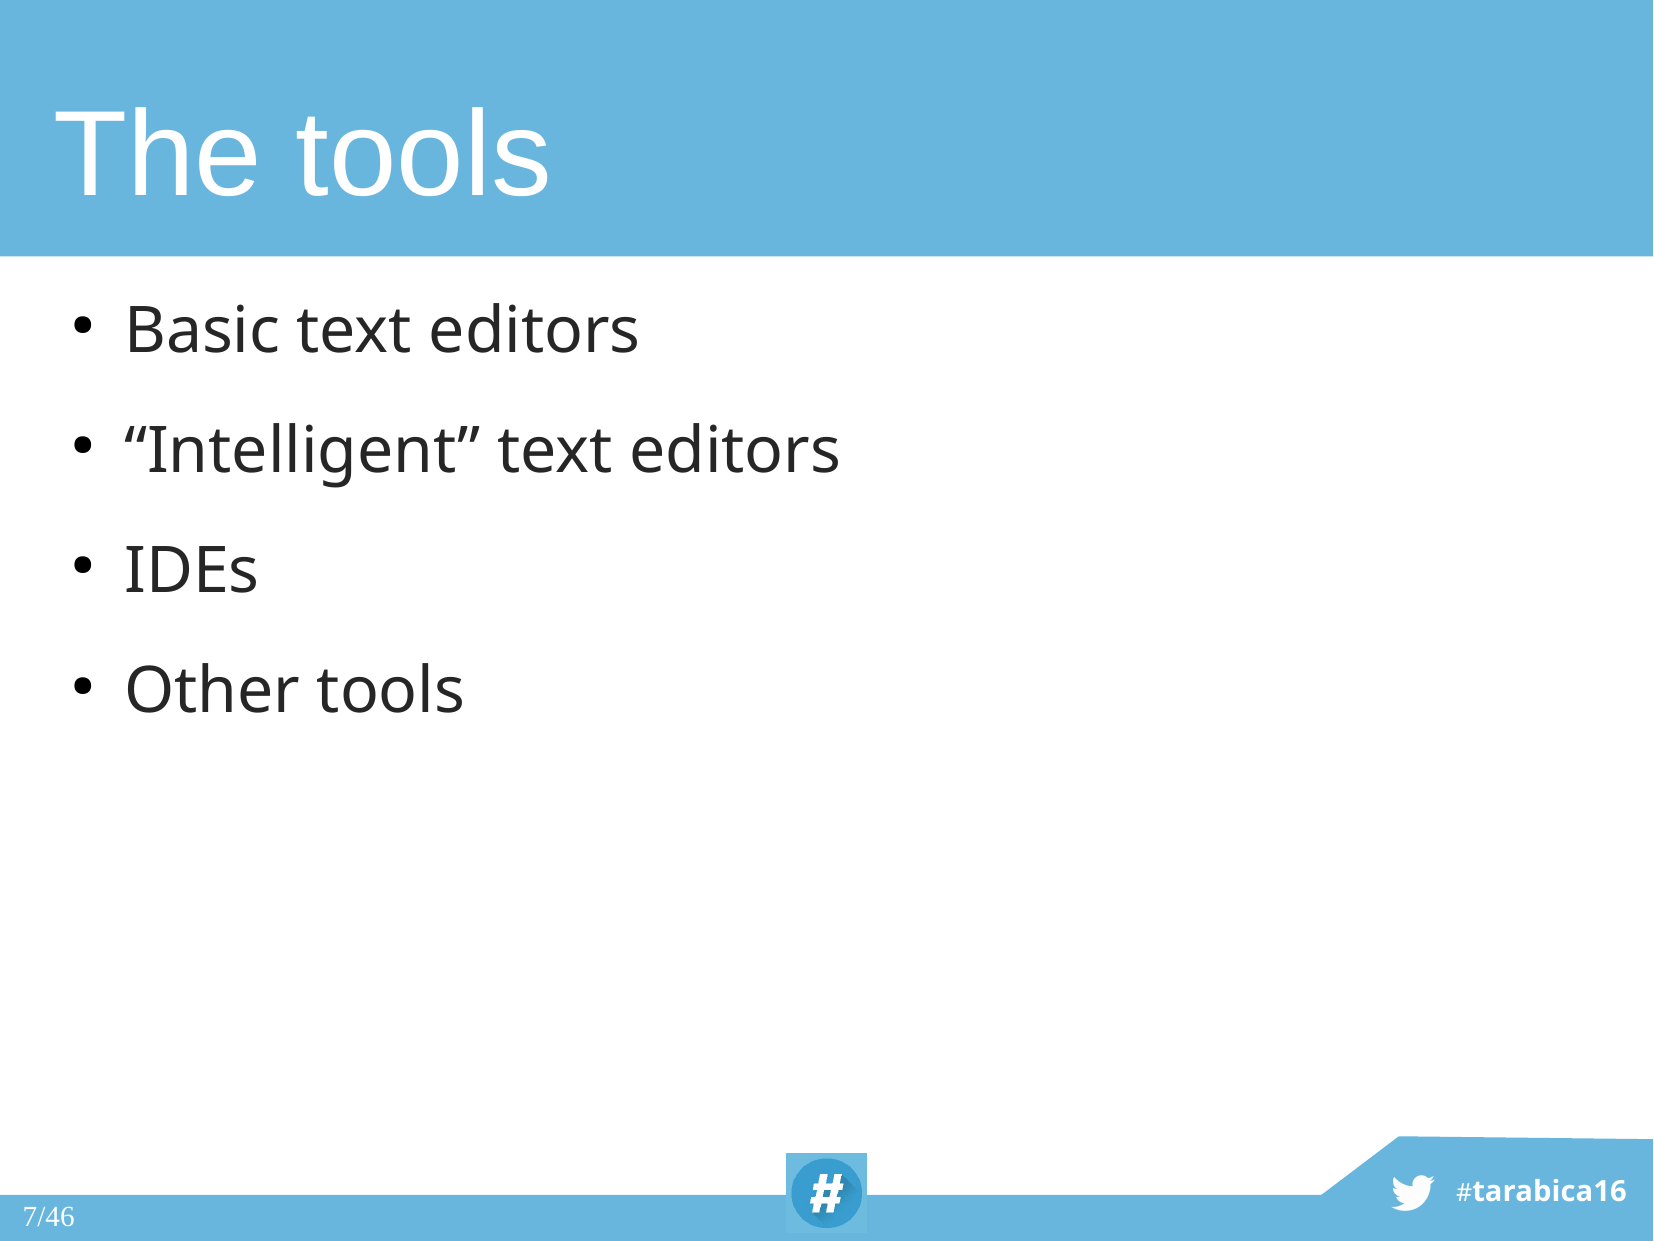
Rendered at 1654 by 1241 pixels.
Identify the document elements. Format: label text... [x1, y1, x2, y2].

picture [1378, 1158, 1448, 1228]
title The tools [53, 49, 1600, 257]
picture [786, 1153, 867, 1233]
list Basic text editors “Intelligent” text editors IDEs Other tools [53, 283, 1632, 1108]
